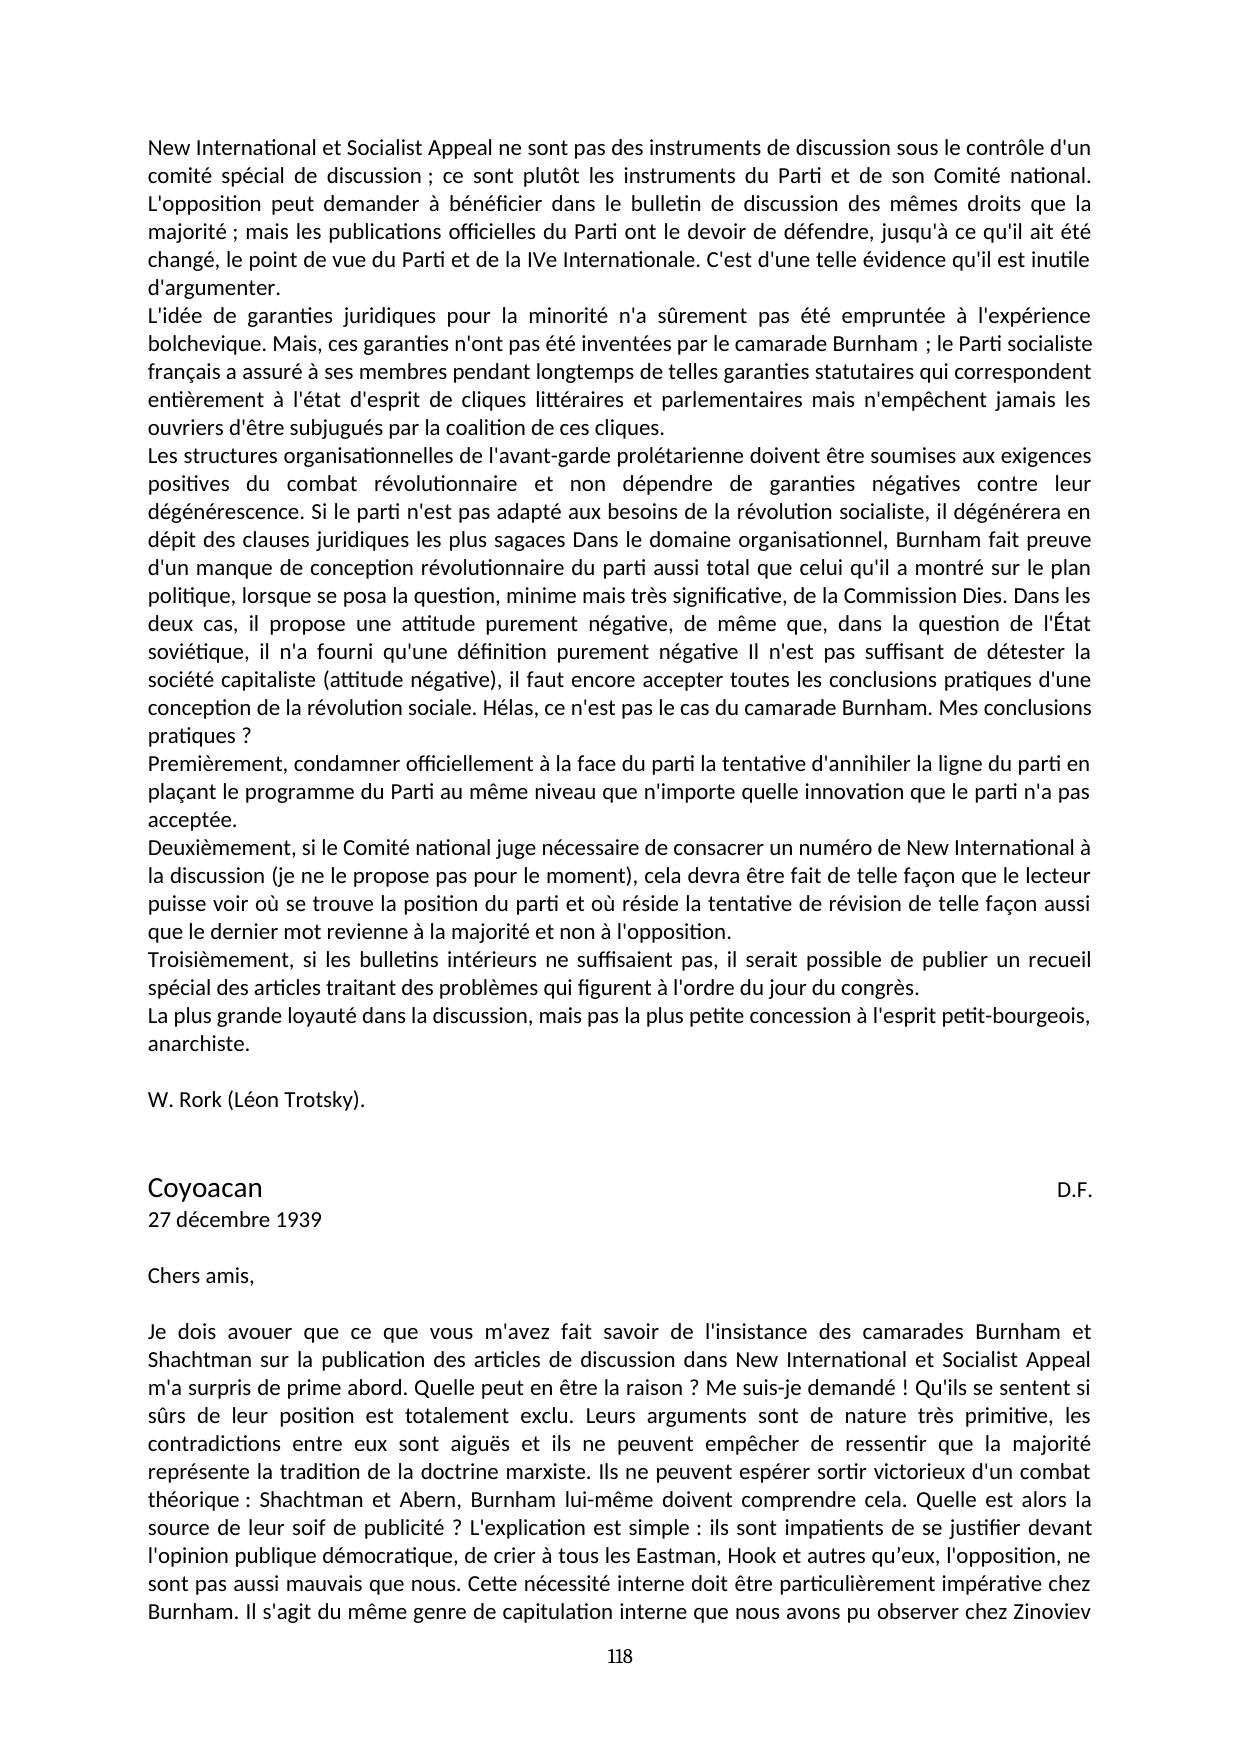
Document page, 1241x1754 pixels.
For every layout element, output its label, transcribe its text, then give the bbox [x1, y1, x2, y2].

text L'idée de garanties juridiques pour la minorité n'a sûrement pas été empruntée à l'expérience bolchevique. Mais, ces garanties n'ont pas été inventées par le camarade Burnham ; le Parti socialiste français a assuré à ses membres pendant longtemps de telles garanties statutaires qui correspondent entièrement à l'état d'esprit de cliques littéraires et parlementaires mais n'empêchent jamais les ouvriers d'être subjugués par la coalition de ces cliques. [148, 301, 1093, 441]
text Chers amis, [148, 1261, 1093, 1289]
text Premièrement, condamner officiellement à la face du parti la tentative d'annihiler la ligne du parti en plaçant le programme du Parti au même niveau que n'importe quelle innovation que le parti n'a pas acceptée. [148, 749, 1093, 833]
text New International et Socialist Appeal ne sont pas des instruments de discussion sous le contrôle d'un comité spécial de discussion ; ce sont plutôt les instruments du Parti et de son Comité national. L'opposition peut demander à bénéficier dans le bulletin de discussion des mêmes droits que la majorité ; mais les publications officielles du Parti ont le devoir de défendre, jusqu'à ce qu'il ait été changé, le point de vue du Parti et de la IVe Internationale. C'est d'une telle évidence qu'il est inutile d'argumenter. [148, 133, 1093, 301]
text Je dois avouer que ce que vous m'avez fait savoir de l'insistance des camarades Burnham et Shachtman sur la publication des articles de discussion dans New International et Socialist Appeal m'a surpris de prime abord. Quelle peut en être la raison ? Me suis-je demandé ! Qu'ils se sentent si sûrs de leur position est totalement exclu. Leurs arguments sont de nature très primitive, les contradictions entre eux sont aiguës et ils ne peuvent empêcher de ressentir que la majorité représente la tradition de la doctrine marxiste. Ils ne peuvent espérer sortir victorieux d'un combat théorique : Shachtman et Abern, Burnham lui-même doivent comprendre cela. Quelle est alors la source de leur soif de publicité ? L'explication est simple : ils sont impatients de se justifier devant l'opinion publique démocratique, de crier à tous les Eastman, Hook et autres qu’eux, l'opposition, ne sont pas aussi mauvais que nous. Cette nécessité interne doit être particulièrement impérative chez Burnham. Il s'agit du même genre de capitulation interne que nous avons pu observer chez Zinoviev [148, 1317, 1093, 1626]
text W. Rork (Léon Trotsky). [148, 1086, 1093, 1113]
text Deuxièmement, si le Comité national juge nécessaire de consacrer un numéro de New International à la discussion (je ne le propose pas pour le moment), cela devra être fait de telle façon que le lecteur puisse voir où se trouve la position du parti et où réside la tentative de révision de telle façon aussi que le dernier mot revienne à la majorité et non à l'opposition. [148, 833, 1093, 945]
text La plus grande loyauté dans la discussion, mais pas la plus petite concession à l'esprit petit-bourgeois, anarchiste. [148, 1001, 1093, 1057]
text Coyoacan D.F. 27 décembre 1939 [148, 1169, 1093, 1233]
text Troisièmement, si les bulletins intérieurs ne suffisaient pas, il serait possible de publier un recueil spécial des articles traitant des problèmes qui figurent à l'ordre du jour du congrès. [148, 945, 1093, 1001]
text Les structures organisationnelles de l'avant-garde prolétarienne doivent être soumises aux exigences positives du combat révolutionnaire et non dépendre de garanties négatives contre leur dégénérescence. Si le parti n'est pas adapté aux besoins de la révolution socialiste, il dégénérera en dépit des clauses juridiques les plus sagaces Dans le domaine organisationnel, Burnham fait preuve d'un manque de conception révolutionnaire du parti aussi total que celui qu'il a montré sur le plan politique, lorsque se posa la question, minime mais très significative, de la Commission Dies. Dans les deux cas, il propose une attitude purement négative, de même que, dans la question de l'État soviétique, il n'a fourni qu'une définition purement négative Il n'est pas suffisant de détester la société capitaliste (attitude négative), il faut encore accepter toutes les conclusions pratiques d'une conception de la révolution sociale. Hélas, ce n'est pas le cas du camarade Burnham. Mes conclusions pratiques ? [148, 441, 1093, 749]
